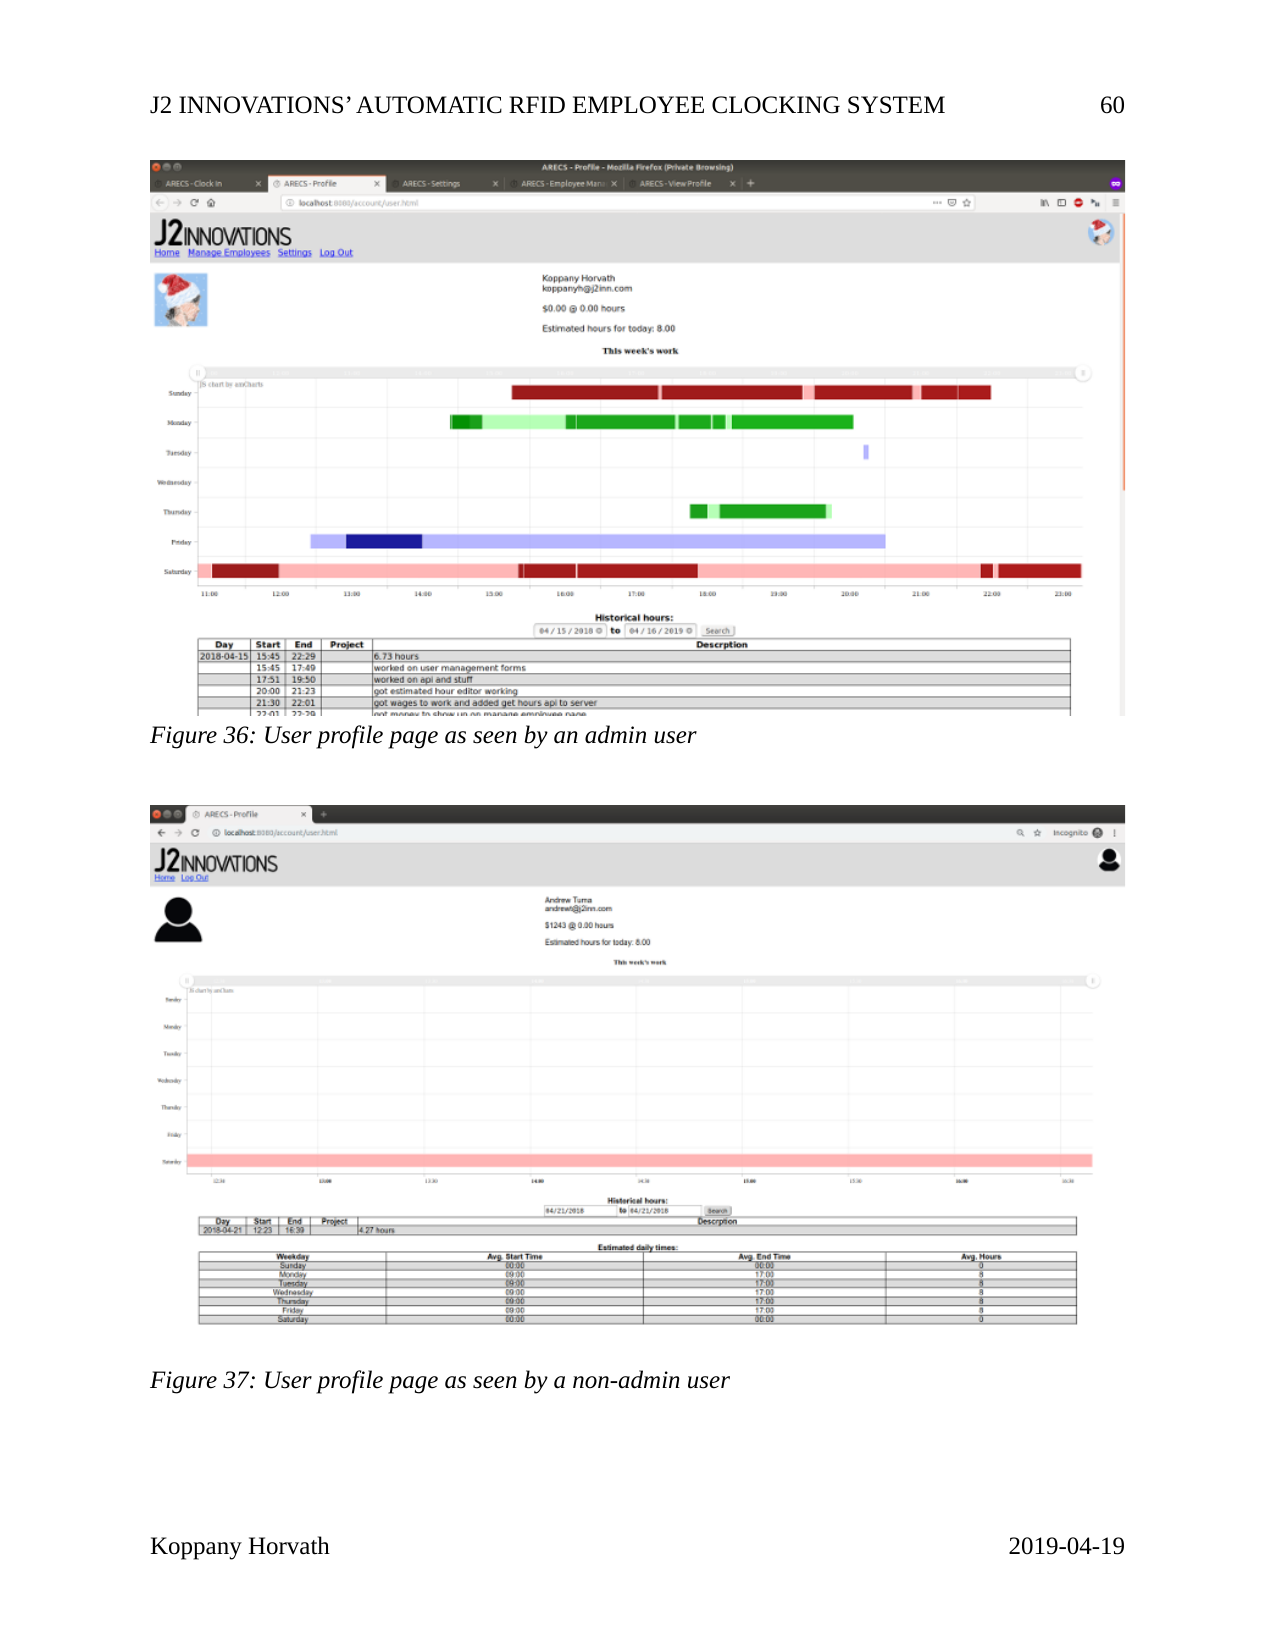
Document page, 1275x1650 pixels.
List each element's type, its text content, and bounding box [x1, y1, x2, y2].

picture [150, 160, 1125, 716]
picture [150, 805, 1125, 1360]
text Figure 36: User profile page as seen by an admin user [150, 716, 1125, 749]
text Figure 37: User profile page as seen by a non-admin user [150, 1360, 1125, 1394]
